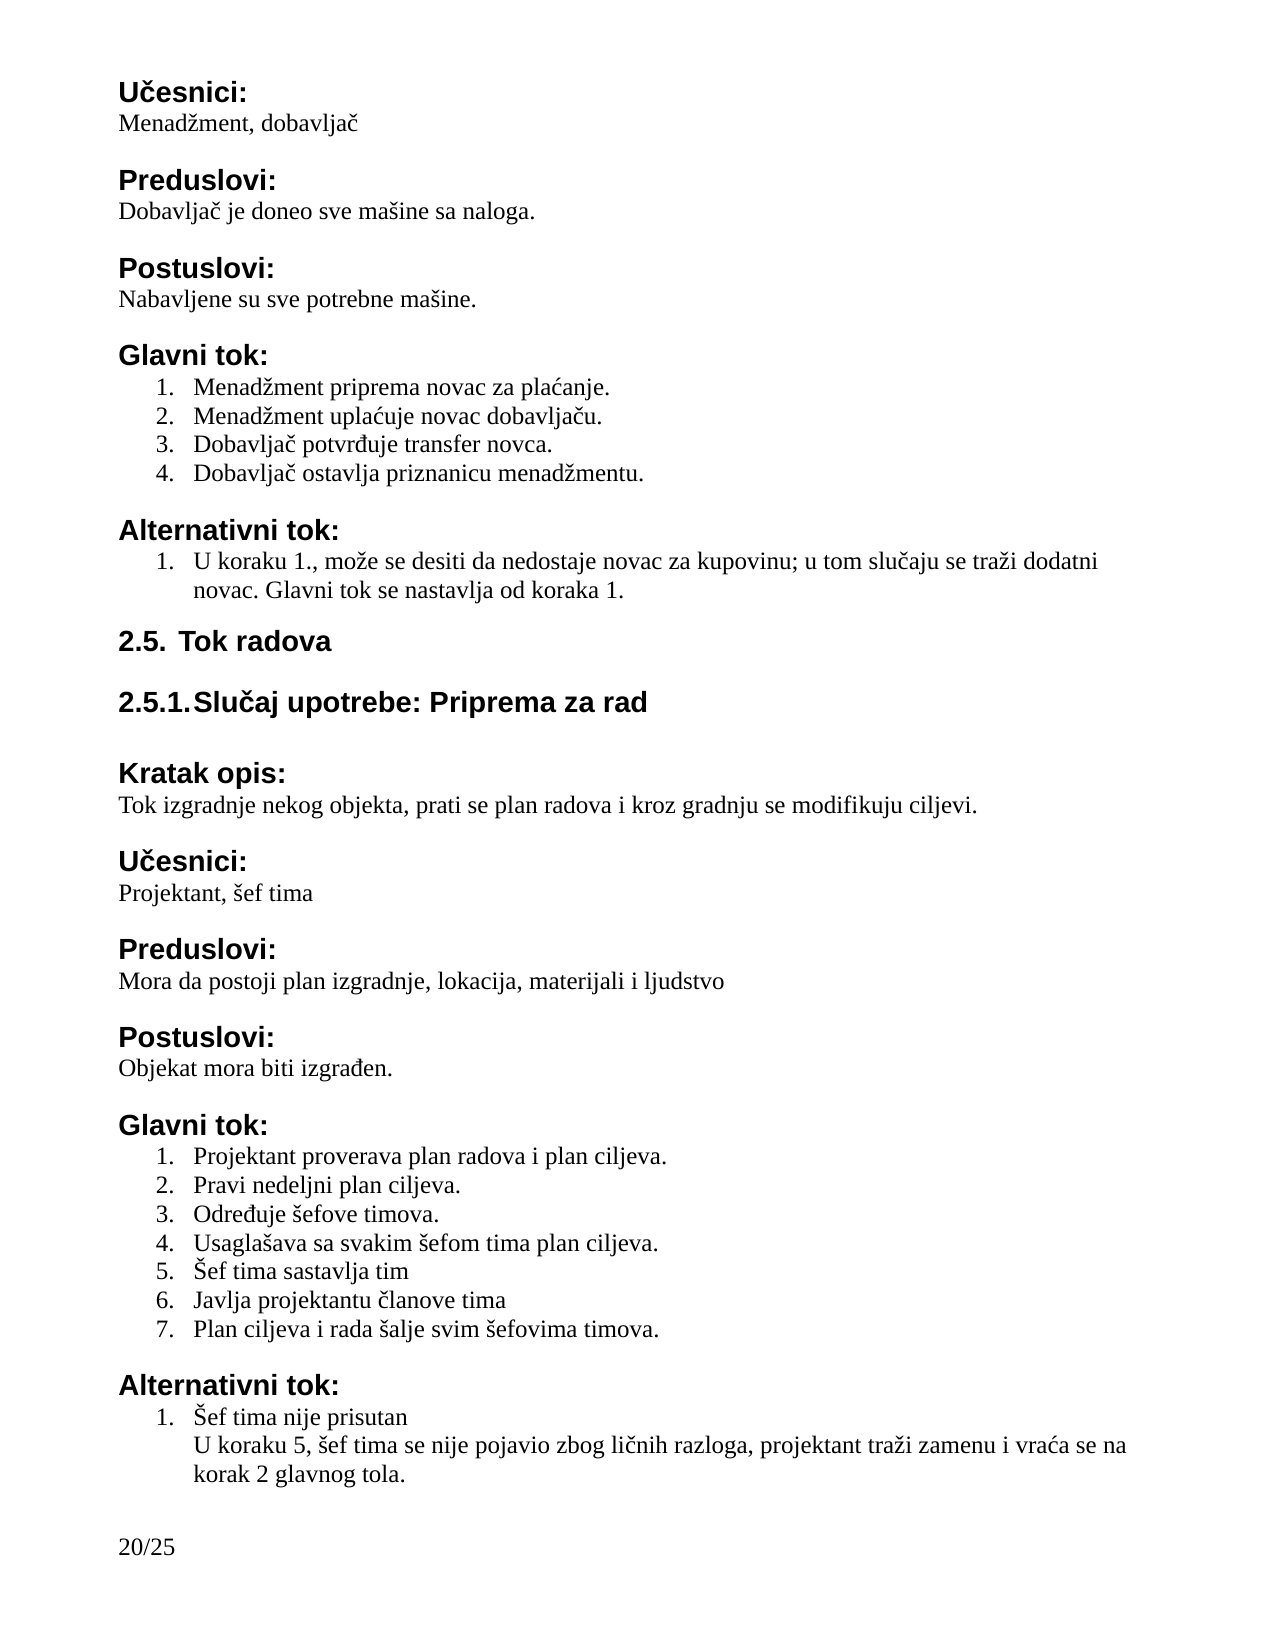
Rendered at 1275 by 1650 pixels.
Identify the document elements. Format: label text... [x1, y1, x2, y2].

subtitle Alternativni tok: [118, 512, 1157, 546]
list Plan ciljeva i rada šalje svim šefovima timova. [156, 1314, 1157, 1343]
list Javlja projektantu članove tima [156, 1285, 1157, 1314]
subtitle Preduslovi: [118, 932, 1157, 966]
text Tok izgradnje nekog objekta, prati se plan radova i kroz gradnju se modifikuju ciljevi. [118, 790, 1157, 819]
subtitle Glavni tok: [118, 338, 1157, 372]
text Mora da postoji plan izgradnje, lokacija, materijali i ljudstvo [118, 966, 1157, 994]
subtitle Alternativni tok: [118, 1368, 1157, 1402]
subtitle Učesnici: [118, 844, 1157, 878]
list Određuje šefove timova. [156, 1199, 1157, 1228]
list Usaglašava sa svakim šefom tima plan ciljeva. [156, 1228, 1157, 1256]
text Nabavljene su sve potrebne mašine. [118, 284, 1157, 313]
list Šef tima sastavlja tim [156, 1256, 1157, 1285]
list Projektant proverava plan radova i plan ciljeva. [156, 1141, 1157, 1170]
list Šef tima nije prisutan U koraku 5, šef tima se nije pojavio zbog ličnih razloga, projektant traži zamenu i vraća se na korak 2 glavnog tola. [156, 1402, 1157, 1488]
list Pravi nedeljni plan ciljeva. [156, 1170, 1157, 1199]
subtitle Kratak opis: [118, 757, 1157, 790]
subtitle Slučaj upotrebe: Priprema za rad [118, 685, 1157, 718]
text Objekat mora biti izgrađen. [118, 1053, 1157, 1082]
subtitle Preduslovi: [118, 163, 1157, 196]
text Dobavljač je doneo sve mašine sa naloga. [118, 196, 1157, 225]
subtitle Postuslovi: [118, 1020, 1157, 1053]
list Dobavljač potvrđuje transfer novca. [156, 429, 1157, 458]
list Dobavljač ostavlja priznanicu menadžmentu. [156, 458, 1157, 487]
list Menadžment uplaćuje novac dobavljaču. [156, 401, 1157, 429]
list U koraku 1., može se desiti da nedostaje novac za kupovinu; u tom slučaju se traži dodatni novac. Glavni tok se nastavlja od koraka 1. [156, 546, 1157, 603]
list Menadžment priprema novac za plaćanje. [156, 372, 1157, 401]
text Menadžment, dobavljač [118, 108, 1157, 137]
subtitle Glavni tok: [118, 1108, 1157, 1141]
text Projektant, šef tima [118, 878, 1157, 907]
subtitle Tok radova [118, 624, 1157, 658]
subtitle Postuslovi: [118, 251, 1157, 284]
subtitle Učesnici: [118, 75, 1157, 108]
